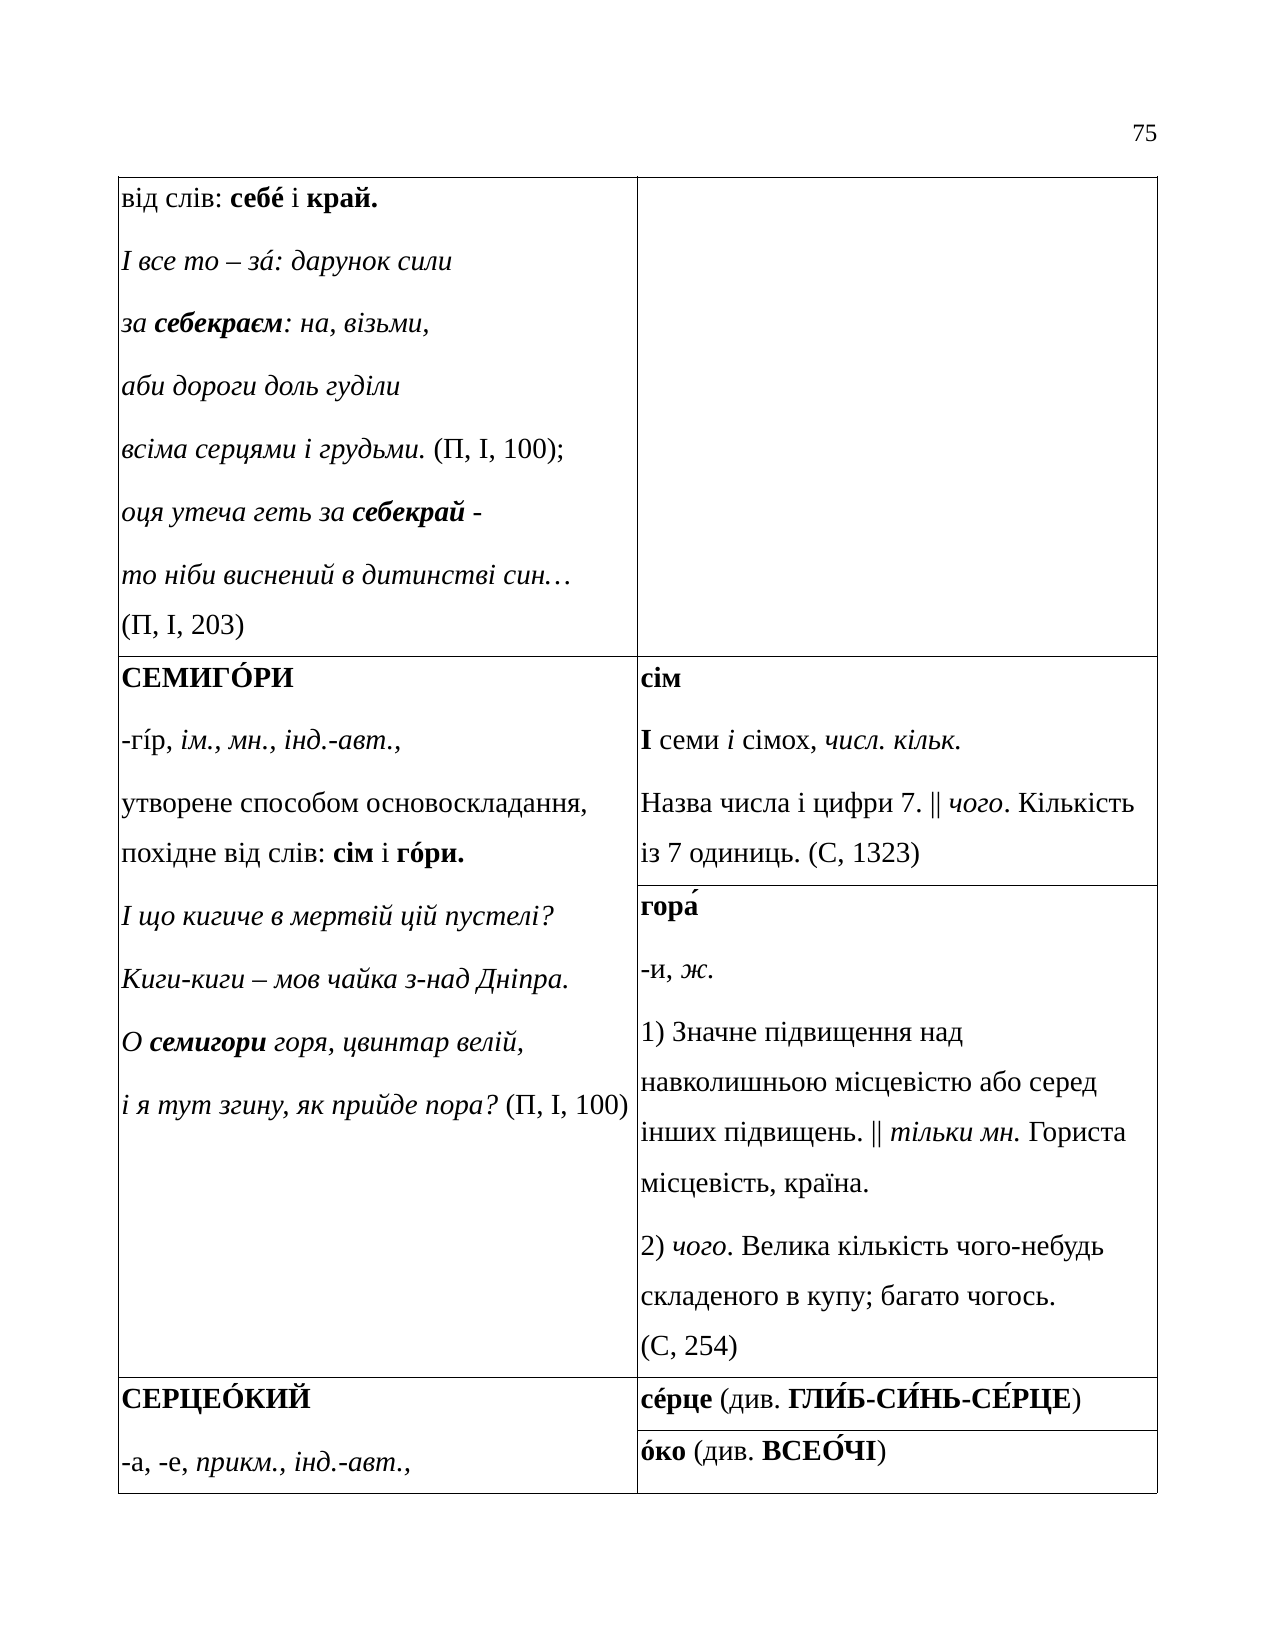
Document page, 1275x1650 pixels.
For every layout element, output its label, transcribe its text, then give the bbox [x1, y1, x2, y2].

table_cell [638, 178, 1157, 656]
table_cell сéрце (див. ГЛИ́Б-СИ́НЬ-СЕ́РЦЕ) [638, 1378, 1157, 1430]
table_cell від слів: себé і край. І все то – зá: дарунок сили за себекраєм: на, візьми, аби дороги доль гуділи всіма серцями і грудьми. (П, І, 100); оця утеча геть за себекрай - то ніби виснений в дитинстві син… (П, І, 203) [119, 178, 637, 656]
table_cell СЕМИГÓРИ -гíр, ім., мн., інд.-авт., утворене способом основоскладання, похідне від слів: сім і гóри. І що кигиче в мертвій цій пустелі? Киги-киги – мов чайка з-над Дніпра. О семигори горя, цвинтар велій, і я тут згину, як прийде пора? (П, І, 100) [119, 657, 637, 1377]
table_cell СЕРЦЕÓКИЙ -а, -е, прикм., інд.-авт., [119, 1378, 637, 1493]
table_cell óко (див. ВСЕО́ЧІ) [638, 1431, 1157, 1493]
table_cell сім I семи і сімох, числ. кільк. Назва числа і цифри 7. || чого. Кількість із 7 одиниць. (С, 1323) [638, 657, 1157, 885]
table_cell гора́ -и, ж. 1) Значне підвищення над навколишньою місцевістю або серед інших підвищень. || тільки мн. Гориста місцевість, країна. 2) чого. Велика кількість чого-небудь складеного в купу; багато чогось. (С, 254) [638, 886, 1157, 1377]
